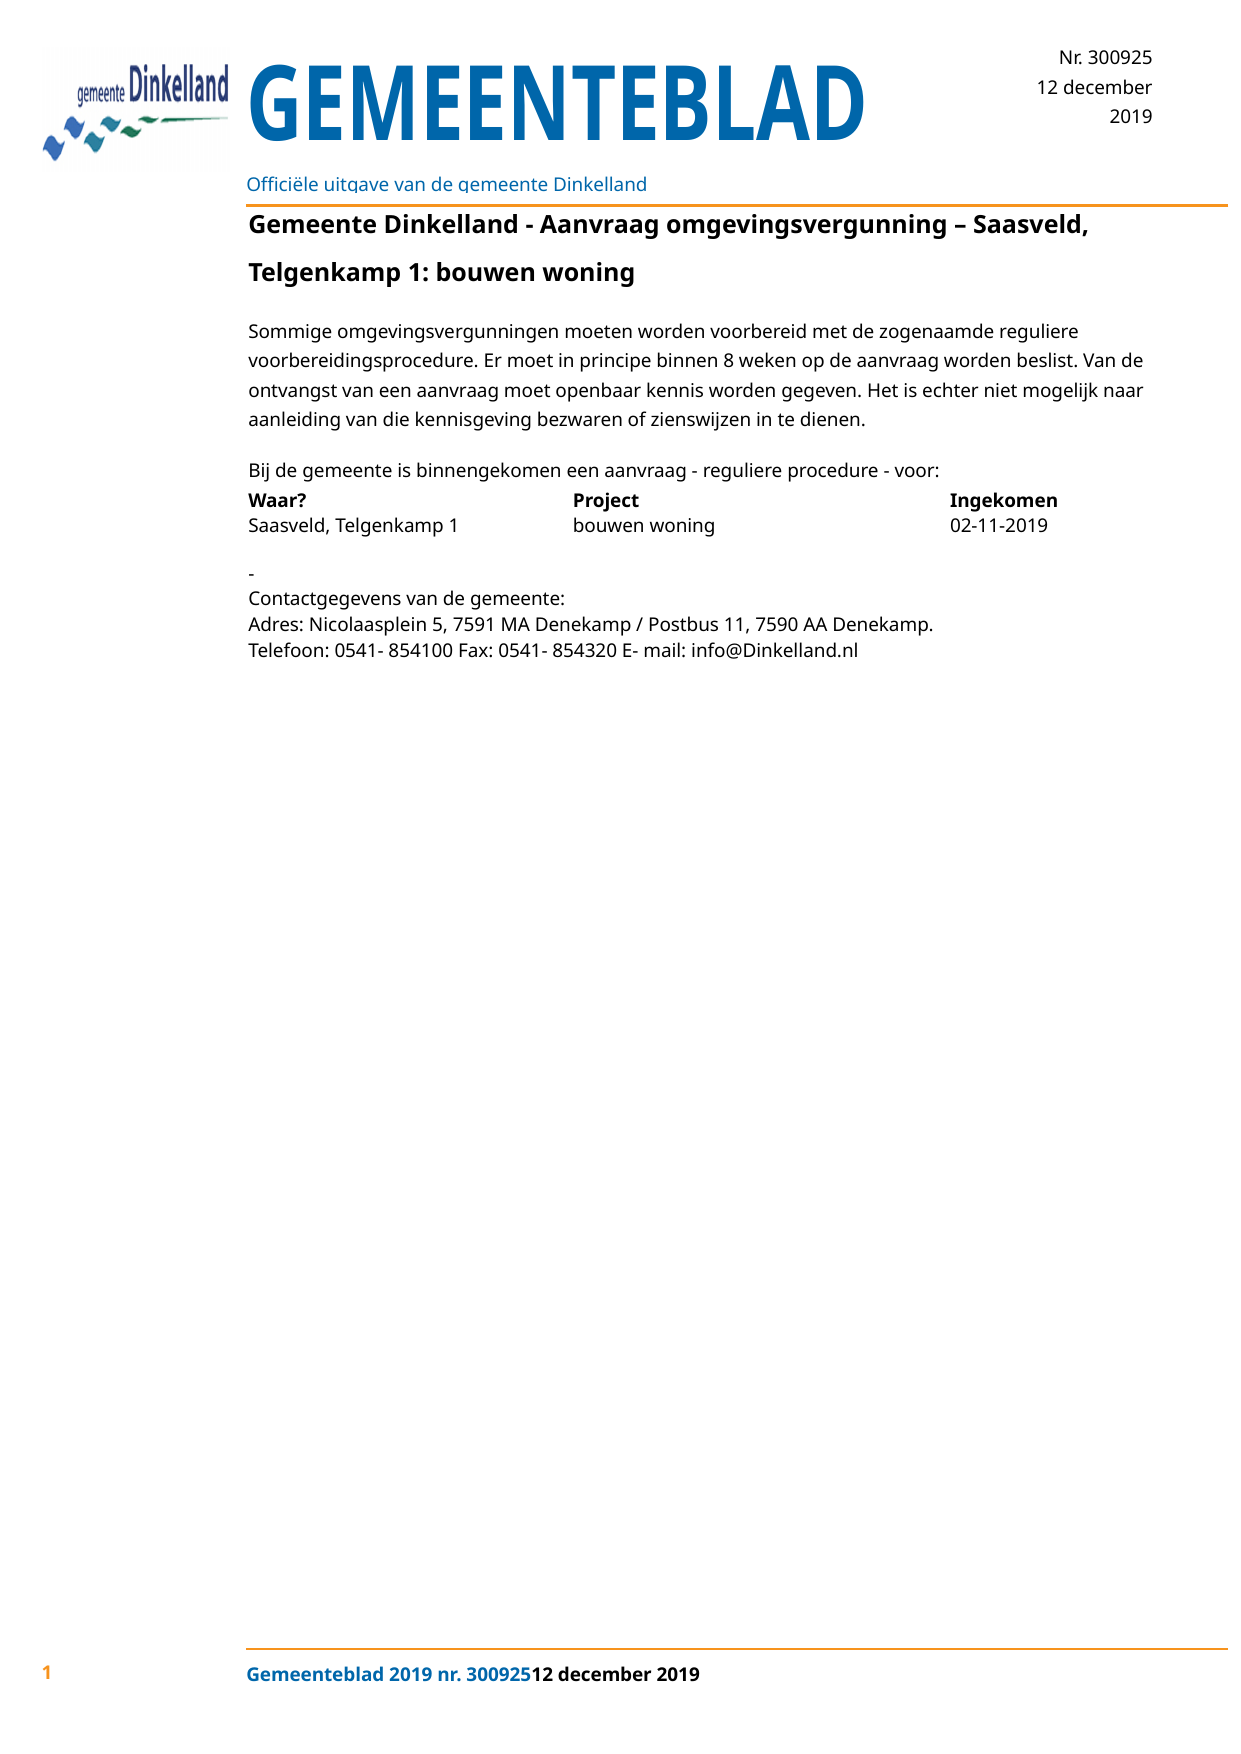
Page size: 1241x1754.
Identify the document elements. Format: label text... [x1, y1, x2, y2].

table_header Waar? [248, 487, 573, 512]
text Contactgegevens van de gemeente: [248, 585, 1152, 611]
text Gemeente Dinkelland - Aanvraag omgevingsvergunning – Saasveld, Telgenkamp 1: bouwen woning [248, 207, 1152, 288]
table_header Ingekomen [950, 487, 1152, 512]
text Bij de gemeente is binnengekomen een aanvraag - reguliere procedure - voor: [248, 457, 1152, 483]
table_header Project [573, 487, 950, 512]
text Sommige omgevingsvergunningen moeten worden voorbereid met de zogenaamde reguliere voorbereidingsprocedure. Er moet in principe binnen 8 weken op de aanvraag worden beslist. Van de ontvangst van een aanvraag moet openbaar kennis worden gegeven. Het is echter niet mogelijk naar aanleiding van die kennisgeving bezwaren of zienswijzen in te dienen. [248, 318, 1152, 432]
text Adres: Nicolaasplein 5, 7591 MA Denekamp / Postbus 11, 7590 AA Denekamp. [248, 611, 1152, 637]
text - [248, 560, 1152, 585]
picture [41, 47, 231, 172]
table_cell bouwen woning [573, 513, 950, 538]
table_cell Saasveld, Telgenkamp 1 [248, 513, 573, 538]
text Telefoon: 0541- 854100 Fax: 0541- 854320 E- mail: info@Dinkelland.nl [248, 637, 1152, 663]
table_cell 02-11-2019 [950, 513, 1152, 538]
